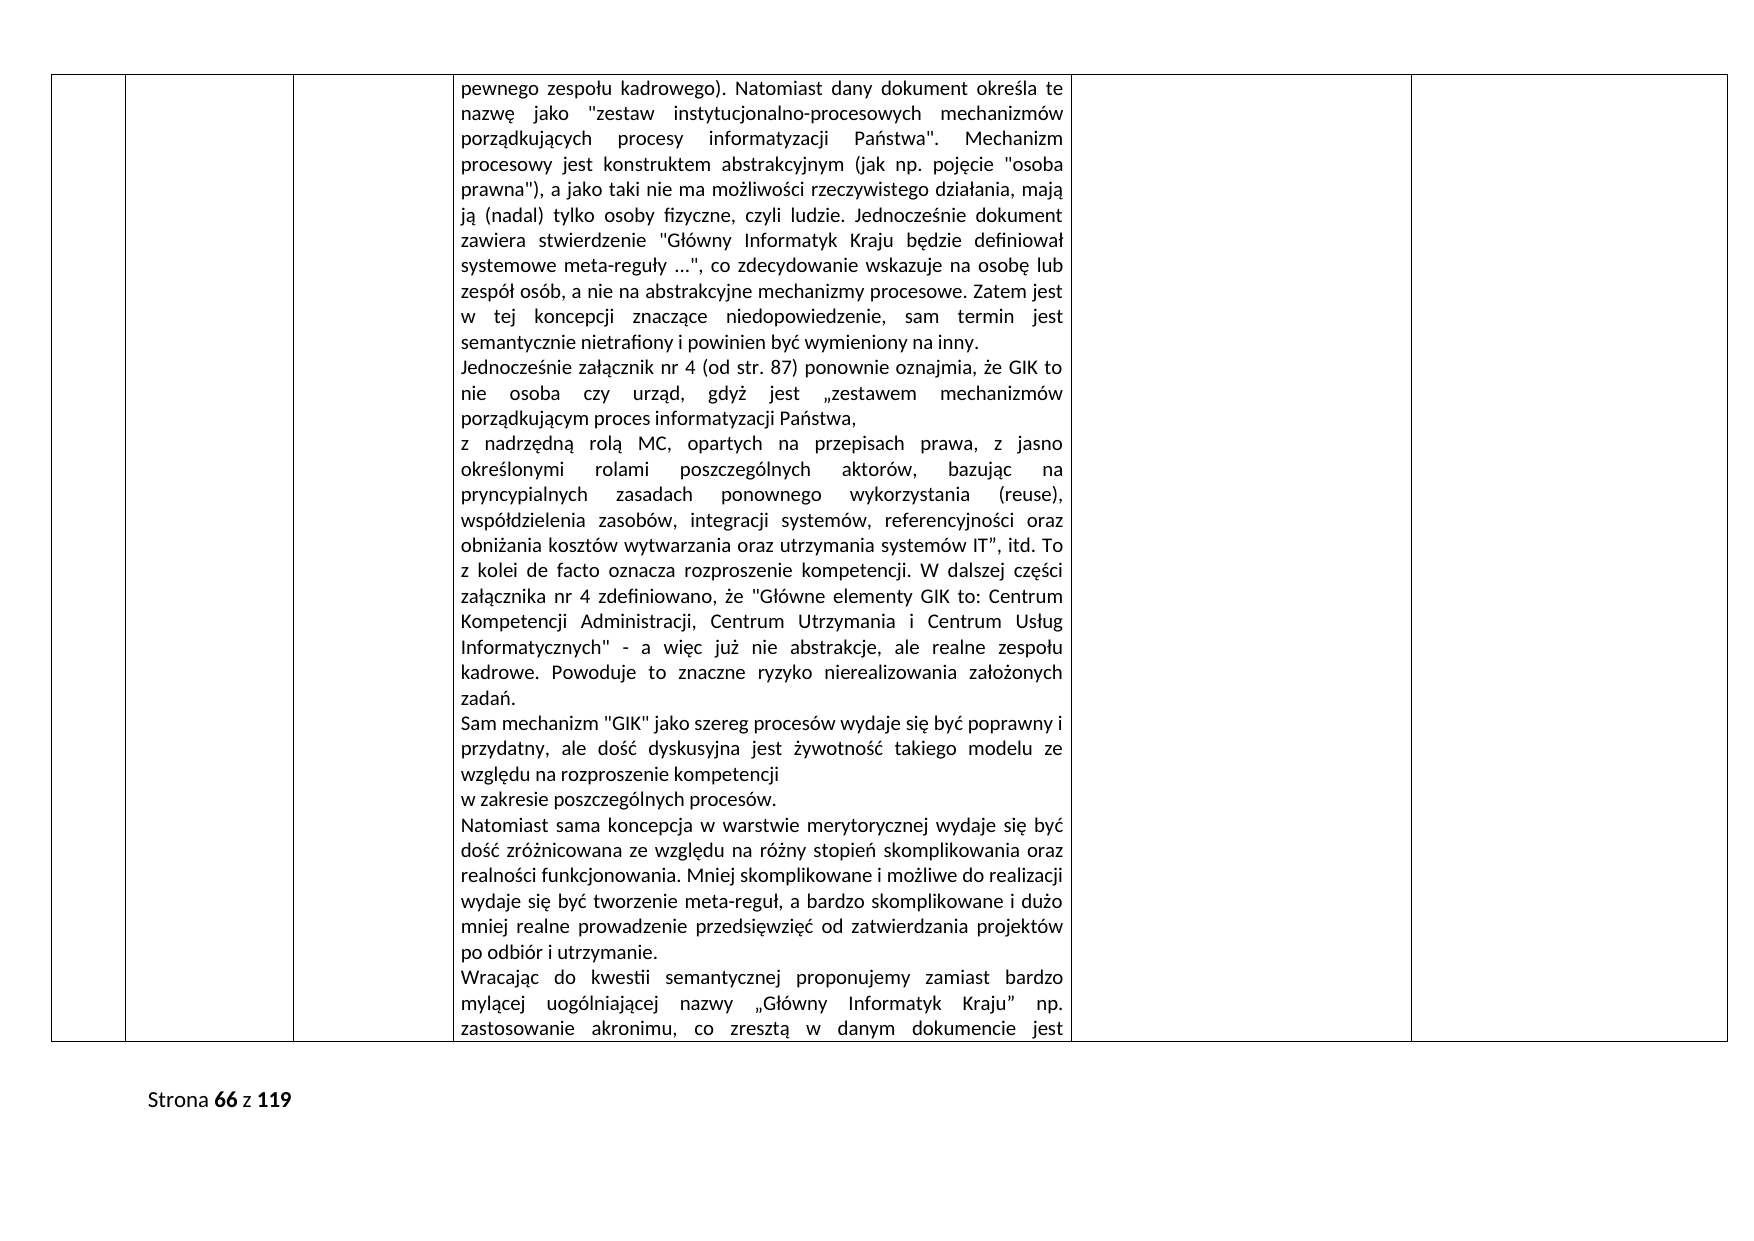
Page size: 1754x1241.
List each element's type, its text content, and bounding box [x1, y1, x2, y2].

table_cell [126, 75, 293, 1041]
table_cell [52, 75, 125, 1041]
table_cell [1412, 75, 1727, 1041]
table_cell pewnego zespołu kadrowego). Natomiast dany dokument określa te nazwę jako "zestaw instytucjonalno-procesowych mechanizmów porządkujących procesy informatyzacji Państwa". Mechanizm procesowy jest konstruktem abstrakcyjnym (jak np. pojęcie "osoba prawna"), a jako taki nie ma możliwości rzeczywistego działania, mają ją (nadal) tylko osoby fizyczne, czyli ludzie. Jednocześnie dokument zawiera stwierdzenie "Główny Informatyk Kraju będzie definiował systemowe meta-reguły ...", co zdecydowanie wskazuje na osobę lub zespół osób, a nie na abstrakcyjne mechanizmy procesowe. Zatem jest w tej koncepcji znaczące niedopowiedzenie, sam termin jest semantycznie nietrafiony i powinien być wymieniony na inny. Jednocześnie załącznik nr 4 (od str. 87) ponownie oznajmia, że GIK to nie osoba czy urząd, gdyż jest „zestawem mechanizmów porządkującym proces informatyzacji Państwa, z nadrzędną rolą MC, opartych na przepisach prawa, z jasno określonymi rolami poszczególnych aktorów, bazując na pryncypialnych zasadach ponownego wykorzystania (reuse), współdzielenia zasobów, integracji systemów, referencyjności oraz obniżania kosztów wytwarzania oraz utrzymania systemów IT”, itd. To z kolei de facto oznacza rozproszenie kompetencji. W dalszej części załącznika nr 4 zdefiniowano, że "Główne elementy GIK to: Centrum Kompetencji Administracji, Centrum Utrzymania i Centrum Usług Informatycznych" - a więc już nie abstrakcje, ale realne zespołu kadrowe. Powoduje to znaczne ryzyko nierealizowania założonych zadań. Sam mechanizm "GIK" jako szereg procesów wydaje się być poprawny i przydatny, ale dość dyskusyjna jest żywotność takiego modelu ze względu na rozproszenie kompetencji w zakresie poszczególnych procesów. Natomiast sama koncepcja w warstwie merytorycznej wydaje się być dość zróżnicowana ze względu na różny stopień skomplikowania oraz realności funkcjonowania. Mniej skomplikowane i możliwe do realizacji wydaje się być tworzenie meta-reguł, a bardzo skomplikowane i dużo mniej realne prowadzenie przedsięwzięć od zatwierdzania projektów po odbiór i utrzymanie. Wracając do kwestii semantycznej proponujemy zamiast bardzo mylącej uogólniającej nazwy „Główny Informatyk Kraju” np. zastosowanie akronimu, co zresztą w danym dokumencie jest [454, 75, 1071, 1041]
table_cell [1072, 75, 1411, 1041]
table_cell [294, 75, 453, 1041]
